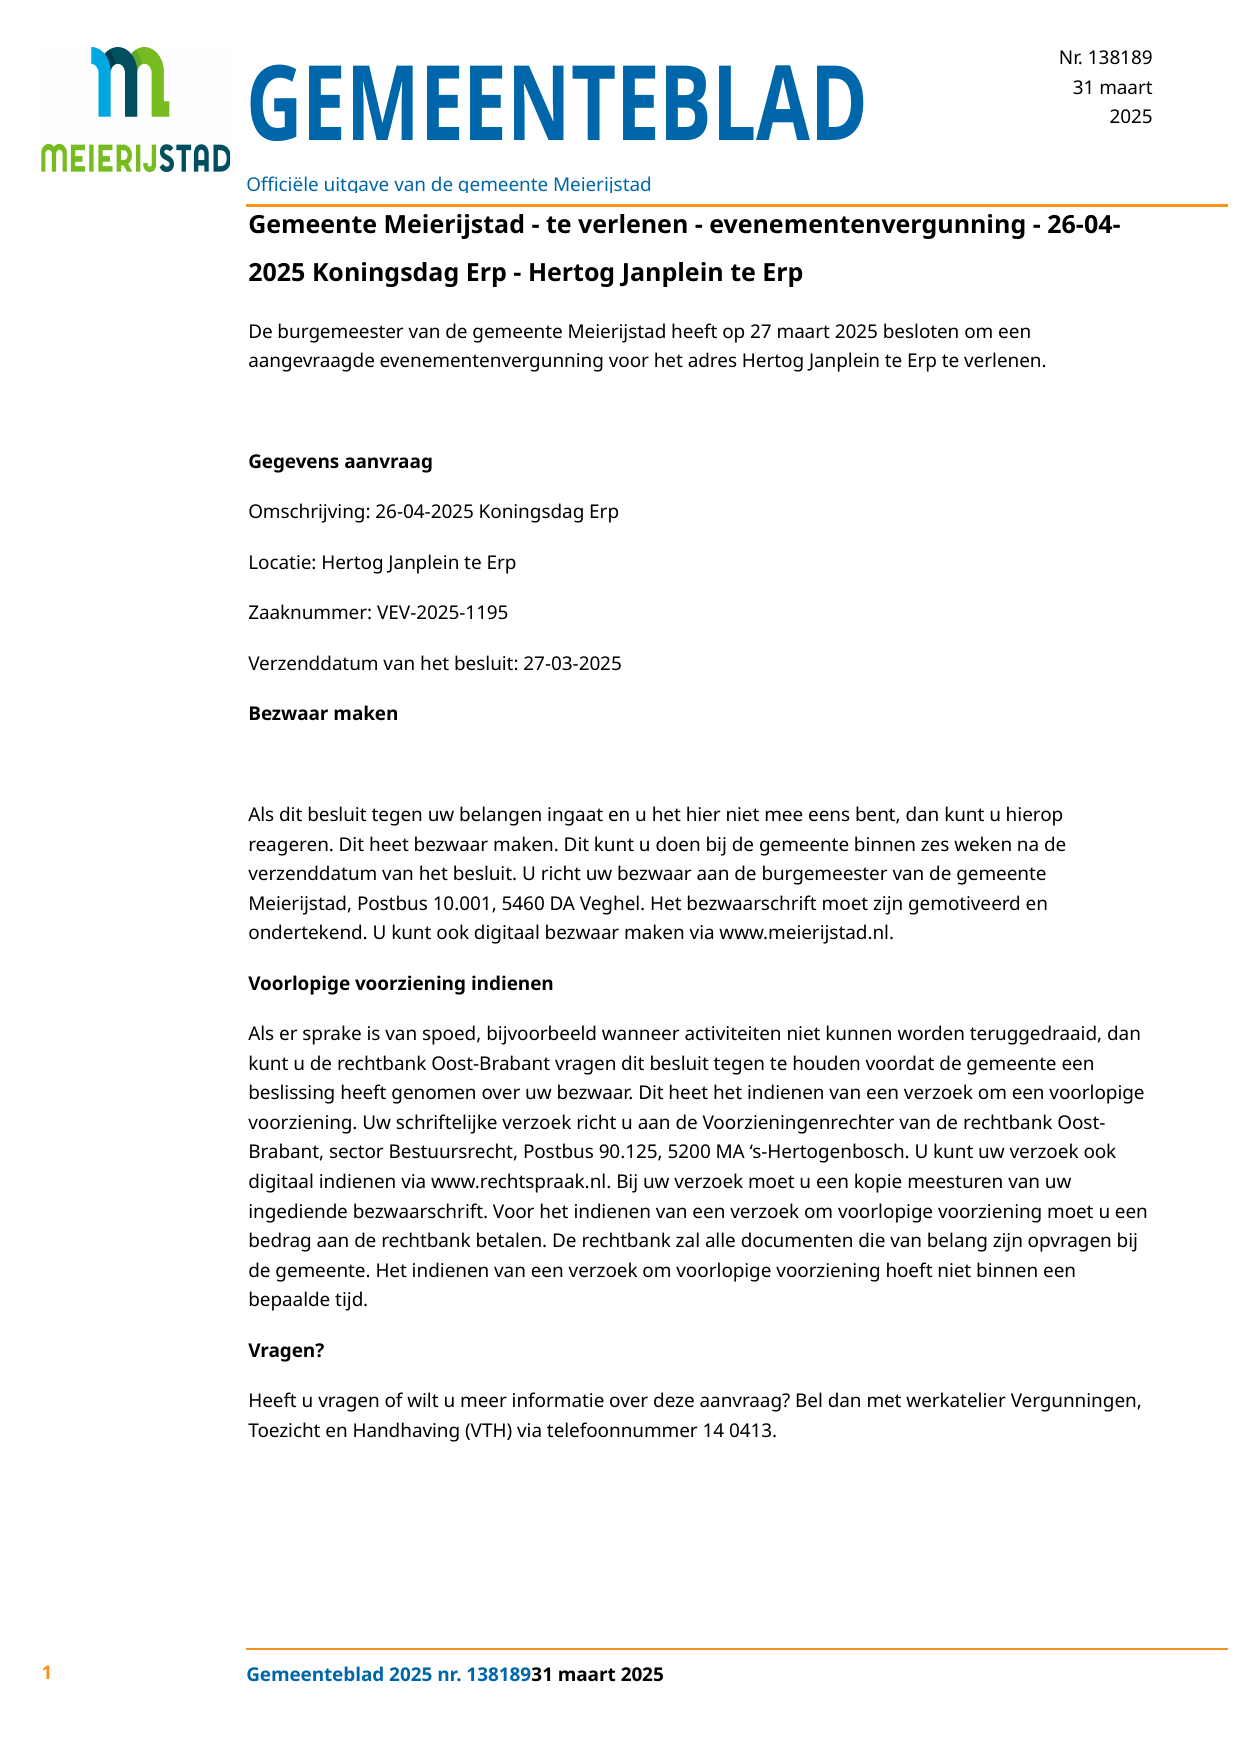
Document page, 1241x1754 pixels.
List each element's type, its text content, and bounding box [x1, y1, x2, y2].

text Gemeente Meierijstad - te verlenen - evenementenvergunning - 26-04-2025 Koningsdag Erp - Hertog Janplein te Erp [248, 207, 1152, 288]
text Locatie: Hertog Janplein te Erp [248, 549, 1152, 575]
text Als er sprake is van spoed, bijvoorbeeld wanneer activiteiten niet kunnen worden teruggedraaid, dan kunt u de rechtbank Oost-Brabant vragen dit besluit tegen te houden voordat de gemeente een beslissing heeft genomen over uw bezwaar. Dit heet het indienen van een verzoek om een voorlopige voorziening. Uw schriftelijke verzoek richt u aan de Voorzieningenrechter van de rechtbank Oost-Brabant, sector Bestuursrecht, Postbus 90.125, 5200 MA ‘s-Hertogenbosch. U kunt uw verzoek ook digitaal indienen via www.rechtspraak.nl. Bij uw verzoek moet u een kopie meesturen van uw ingediende bezwaarschrift. Voor het indienen van een verzoek om voorlopige voorziening moet u een bedrag aan de rechtbank betalen. De rechtbank zal alle documenten die van belang zijn opvragen bij de gemeente. Het indienen van een verzoek om voorlopige voorziening hoeft niet binnen een bepaalde tijd. [248, 1020, 1152, 1312]
text Zaaknummer: VEV-2025-1195 [248, 599, 1152, 625]
text Omschrijving: 26-04-2025 Koningsdag Erp [248, 499, 1152, 524]
text Vragen? [248, 1337, 1152, 1363]
text Als dit besluit tegen uw belangen ingaat en u het hier niet mee eens bent, dan kunt u hierop reageren. Dit heet bezwaar maken. Dit kunt u doen bij de gemeente binnen zes weken na de verzenddatum van het besluit. U richt uw bezwaar aan de burgemeester van de gemeente Meierijstad, Postbus 10.001, 5460 DA Veghel. Het bezwaarschrift moet zijn gemotiveerd en ondertekend. U kunt ook digitaal bezwaar maken via www.meierijstad.nl. [248, 801, 1152, 945]
text Voorlopige voorziening indienen [248, 970, 1152, 996]
text De burgemeester van de gemeente Meierijstad heeft op 27 maart 2025 besloten om een aangevraagde evenementenvergunning voor het adres Hertog Janplein te Erp te verlenen. [248, 318, 1152, 373]
text Heeft u vragen of wilt u meer informatie over deze aanvraag? Bel dan met werkatelier Vergunningen, Toezicht en Handhaving (VTH) via telefoonnummer 14 0413. [248, 1387, 1152, 1443]
text Verzenddatum van het besluit: 27-03-2025 [248, 650, 1152, 676]
picture [41, 47, 231, 172]
text Bezwaar maken [248, 700, 1152, 726]
text Gegevens aanvraag [248, 448, 1152, 474]
